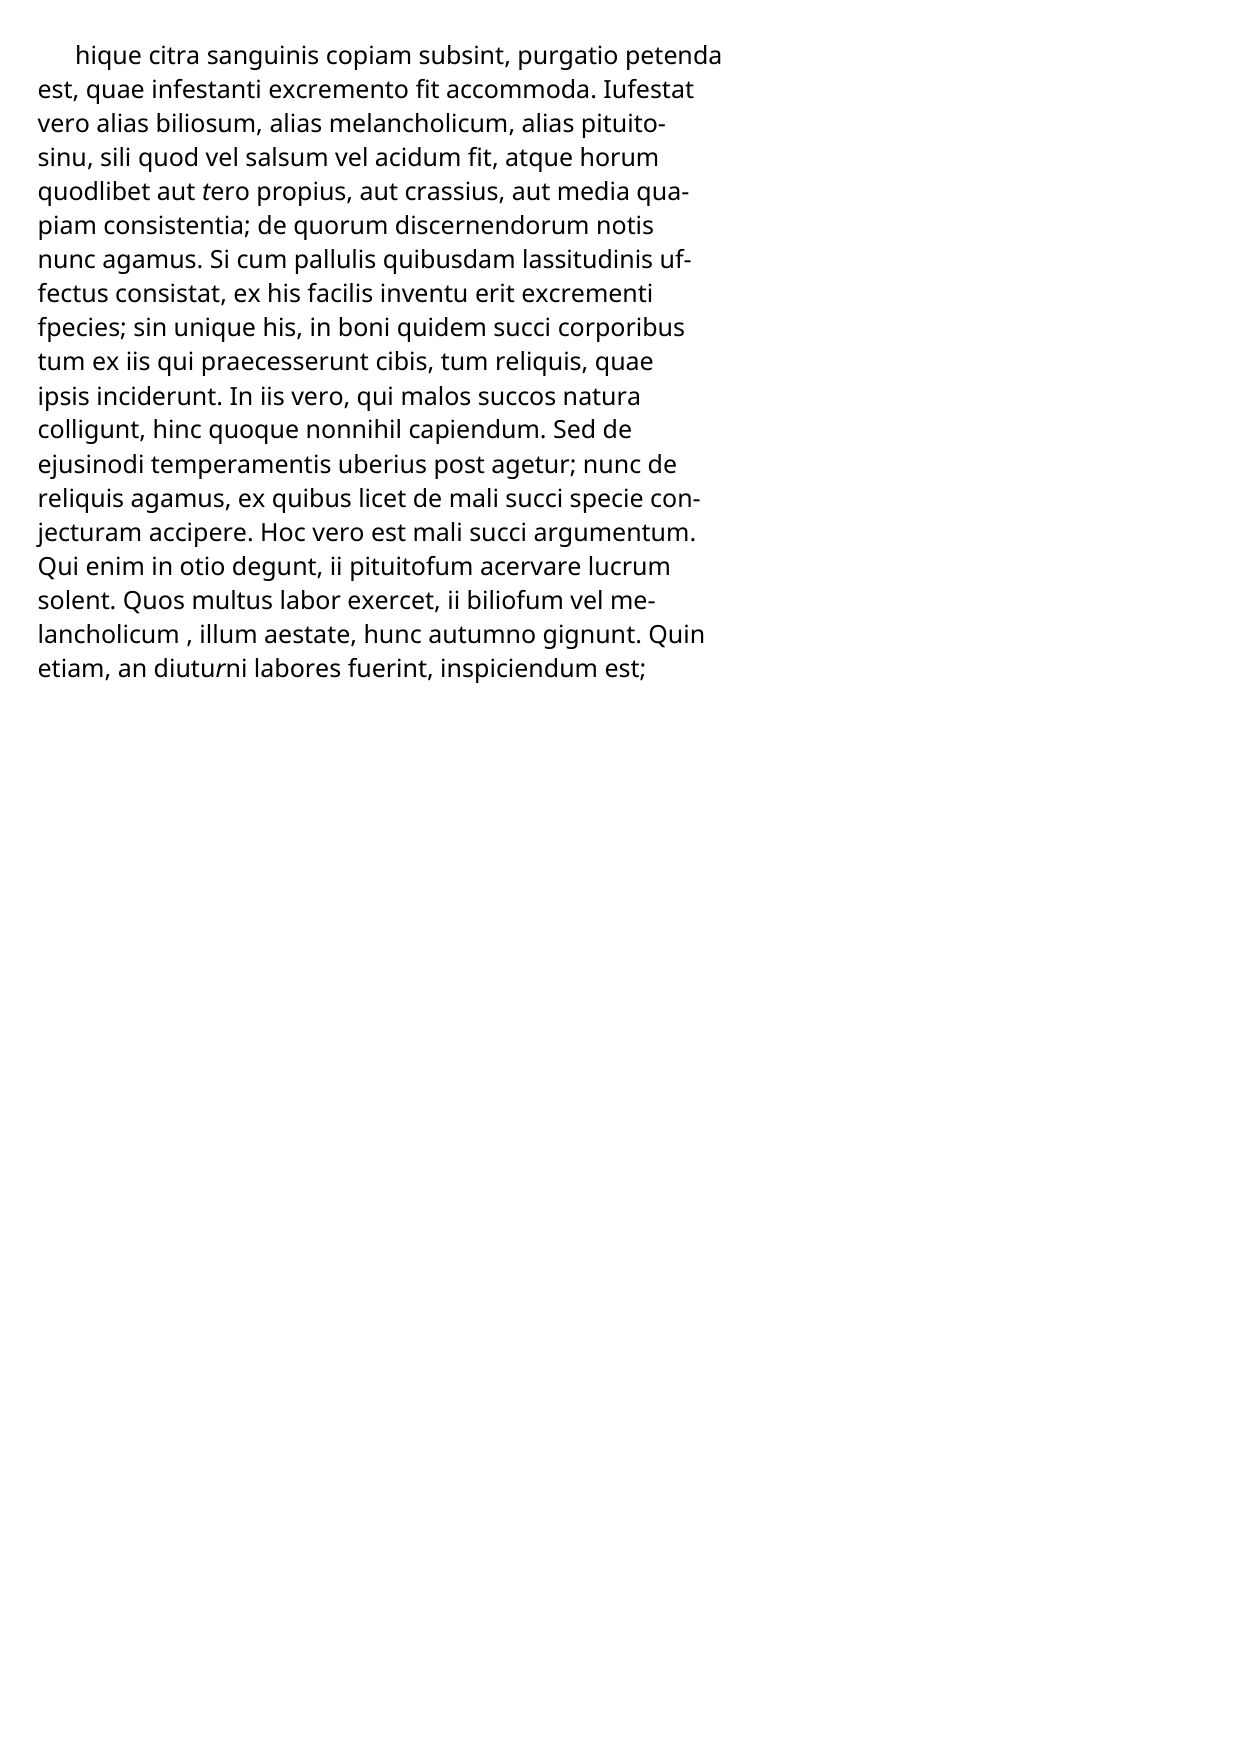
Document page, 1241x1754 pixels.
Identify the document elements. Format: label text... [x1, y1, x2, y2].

text hique citra sanguinis copiam subsint, purgatio petenda est, quae infestanti excremento fit accommoda. Iufestat vero alias biliosum, alias melancholicum, alias pituito- sinu, sili quod vel salsum vel acidum fit, atque horum quodlibet aut tero propius, aut crassius, aut media qua- piam consistentia; de quorum discernendorum notis nunc agamus. Si cum pallulis quibusdam lassitudinis uf- fectus consistat, ex his facilis inventu erit excrementi fpecies; sin unique his, in boni quidem succi corporibus tum ex iis qui praecesserunt cibis, tum reliquis, quae ipsis inciderunt. In iis vero, qui malos succos natura colligunt, hinc quoque nonnihil capiendum. Sed de ejusinodi temperamentis uberius post agetur; nunc de reliquis agamus, ex quibus licet de mali succi specie con- jecturam accipere. Hoc vero est mali succi argumentum. Qui enim in otio degunt, ii pituitofum acervare lucrum solent. Quos multus labor exercet, ii biliofum vel me- lancholicum , illum aestate, hunc autumno gignunt. Quin etiam, an diuturni labores fuerint, inspiciendum est; [37, 37, 1203, 685]
